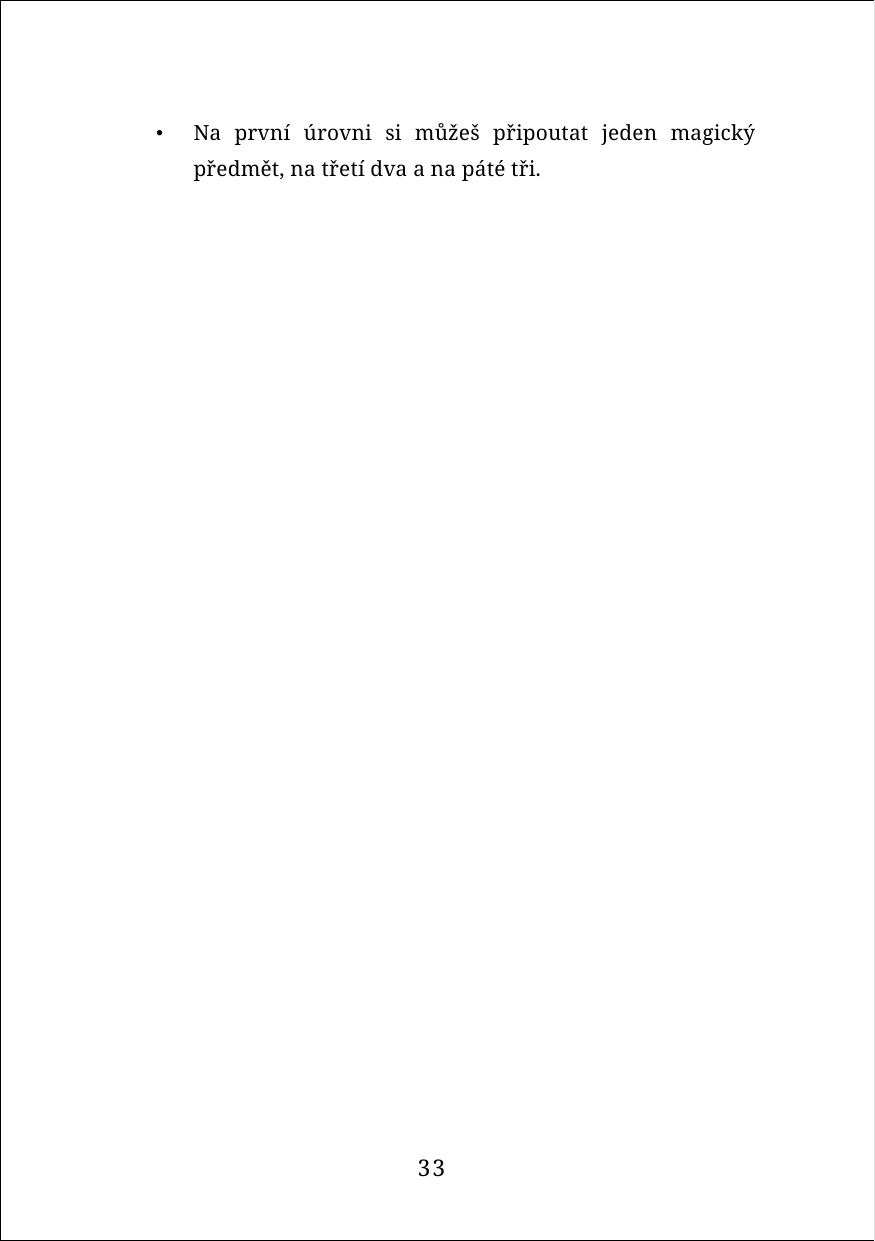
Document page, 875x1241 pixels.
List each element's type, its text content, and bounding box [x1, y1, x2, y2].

list Na první úrovni si můžeš připoutat jeden magický předmět, na třetí dva a na páté tři. [156, 118, 756, 182]
